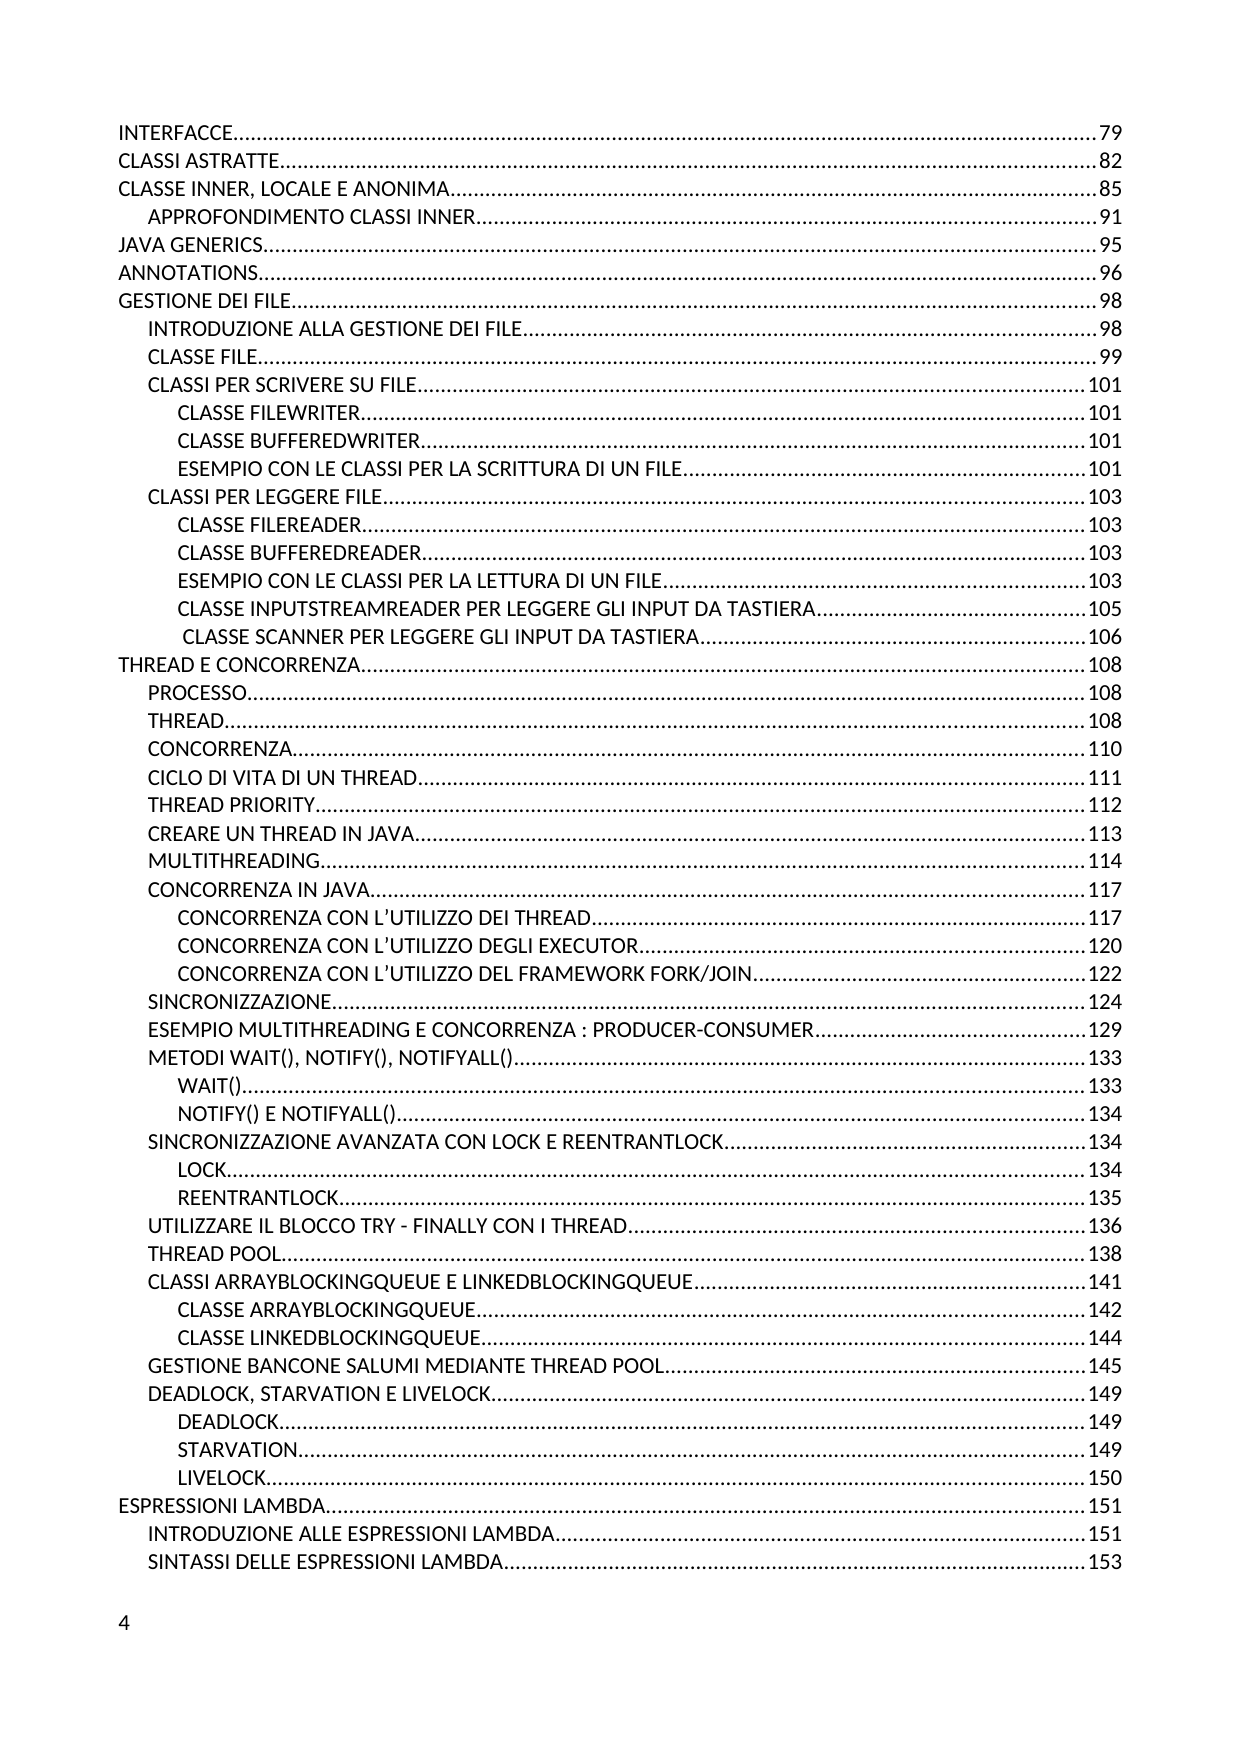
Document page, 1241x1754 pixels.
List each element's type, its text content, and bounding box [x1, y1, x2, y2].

text CLASSE FILEWRITER 101 [177, 398, 1122, 426]
text LOCK 134 [177, 1155, 1122, 1183]
text ESEMPIO MULTITHREADING E CONCORRENZA : PRODUCER-CONSUMER 129 [148, 1015, 1122, 1043]
text CONCORRENZA CON L’UTILIZZO DEI THREAD 117 [177, 903, 1122, 931]
text STARVATION 149 [177, 1435, 1122, 1463]
text INTRODUZIONE ALLE ESPRESSIONI LAMBDA 151 [148, 1519, 1122, 1547]
text CONCORRENZA 110 [148, 734, 1122, 763]
text CLASSE SCANNER PER LEGGERE GLI INPUT DA TASTIERA 106 [177, 622, 1122, 651]
text GESTIONE DEI FILE 98 [118, 286, 1122, 314]
text CLASSE INNER, LOCALE E ANONIMA 85 [118, 174, 1122, 202]
text CLASSE BUFFEREDREADER 103 [177, 538, 1122, 566]
text CICLO DI VITA DI UN THREAD 111 [148, 763, 1122, 791]
text JAVA GENERICS 95 [118, 230, 1122, 258]
text CONCORRENZA IN JAVA 117 [148, 875, 1122, 903]
text CREARE UN THREAD IN JAVA 113 [148, 819, 1122, 847]
text ESEMPIO CON LE CLASSI PER LA LETTURA DI UN FILE 103 [177, 566, 1122, 594]
text NOTIFY() E NOTIFYALL() 134 [177, 1099, 1122, 1127]
text THREAD E CONCORRENZA 108 [118, 651, 1122, 678]
text METODI WAIT(), NOTIFY(), NOTIFYALL() 133 [148, 1043, 1122, 1071]
text THREAD 108 [148, 707, 1122, 734]
text PROCESSO 108 [148, 678, 1122, 707]
text INTRODUZIONE ALLA GESTIONE DEI FILE 98 [148, 314, 1122, 342]
text UTILIZZARE IL BLOCCO TRY - FINALLY CON I THREAD 136 [148, 1211, 1122, 1239]
text CONCORRENZA CON L’UTILIZZO DEL FRAMEWORK FORK/JOIN 122 [177, 959, 1122, 987]
text CLASSI PER SCRIVERE SU FILE 101 [148, 370, 1122, 398]
text REENTRANTLOCK 135 [177, 1183, 1122, 1211]
text CLASSE LINKEDBLOCKINGQUEUE 144 [177, 1323, 1122, 1351]
text MULTITHREADING 114 [148, 847, 1122, 875]
text CLASSE INPUTSTREAMREADER PER LEGGERE GLI INPUT DA TASTIERA 105 [177, 594, 1122, 622]
text CLASSI ASTRATTE 82 [118, 146, 1122, 174]
text INTERFACCE 79 [118, 118, 1122, 146]
text THREAD PRIORITY 112 [148, 791, 1122, 819]
text CLASSI PER LEGGERE FILE 103 [148, 482, 1122, 510]
text DEADLOCK 149 [177, 1407, 1122, 1435]
text ANNOTATIONS 96 [118, 258, 1122, 286]
text SINTASSI DELLE ESPRESSIONI LAMBDA 153 [148, 1547, 1122, 1575]
text DEADLOCK, STARVATION E LIVELOCK 149 [148, 1379, 1122, 1407]
text GESTIONE BANCONE SALUMI MEDIANTE THREAD POOL 145 [148, 1351, 1122, 1379]
text THREAD POOL 138 [148, 1239, 1122, 1267]
text CLASSE ARRAYBLOCKINGQUEUE 142 [177, 1295, 1122, 1323]
text SINCRONIZZAZIONE 124 [148, 987, 1122, 1015]
text SINCRONIZZAZIONE AVANZATA CON LOCK E REENTRANTLOCK 134 [148, 1127, 1122, 1155]
text CLASSI ARRAYBLOCKINGQUEUE E LINKEDBLOCKINGQUEUE 141 [148, 1267, 1122, 1295]
text APPROFONDIMENTO CLASSI INNER 91 [148, 202, 1122, 230]
text LIVELOCK 150 [177, 1463, 1122, 1491]
text ESPRESSIONI LAMBDA 151 [118, 1491, 1122, 1519]
text WAIT() 133 [177, 1071, 1122, 1099]
text CLASSE FILE 99 [148, 342, 1122, 370]
text ESEMPIO CON LE CLASSI PER LA SCRITTURA DI UN FILE 101 [177, 454, 1122, 482]
text CLASSE BUFFEREDWRITER 101 [177, 426, 1122, 454]
text CONCORRENZA CON L’UTILIZZO DEGLI EXECUTOR 120 [177, 931, 1122, 959]
text CLASSE FILEREADER 103 [177, 510, 1122, 538]
